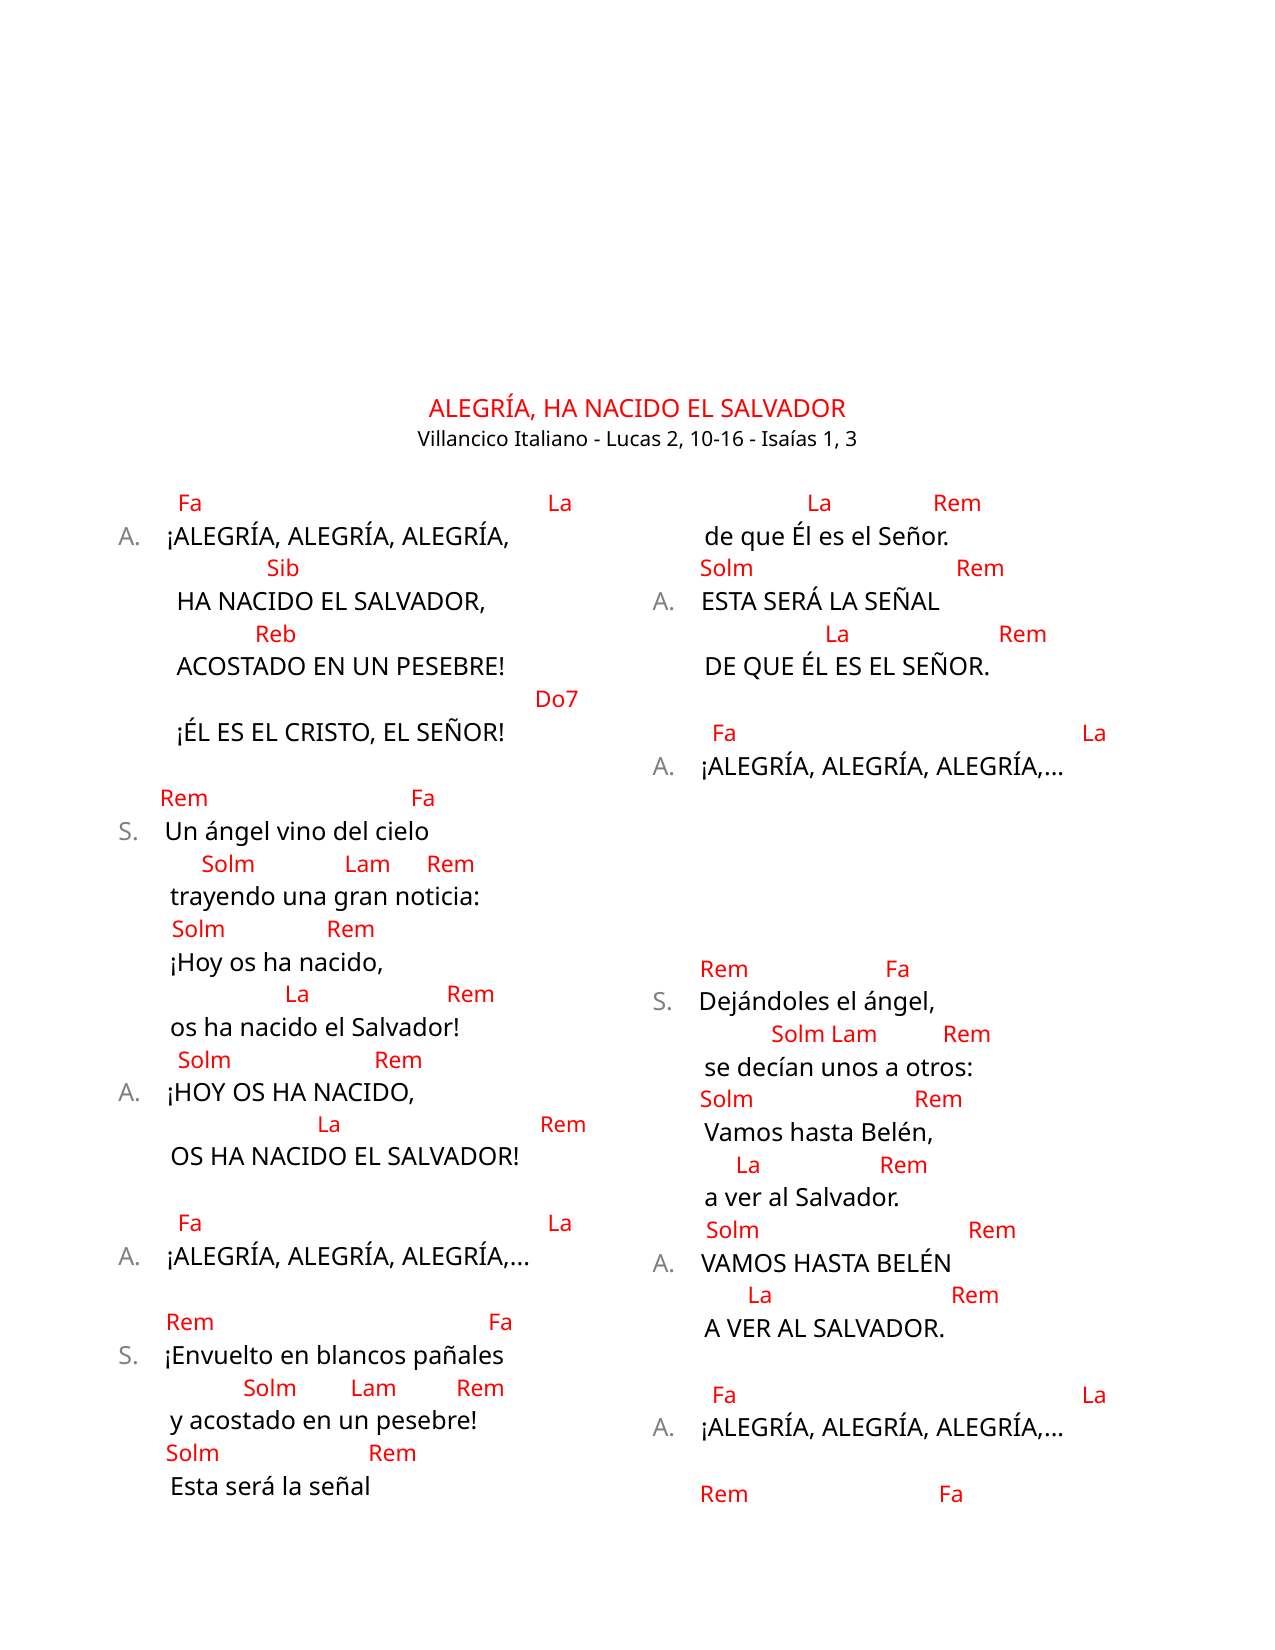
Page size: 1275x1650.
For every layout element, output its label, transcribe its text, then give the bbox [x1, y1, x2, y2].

text Solm Rem [118, 1437, 623, 1468]
text Esta será la señal [118, 1468, 623, 1502]
text A. ¡ALEGRÍA, ALEGRÍA, ALEGRÍA,... [652, 1410, 1157, 1444]
text S. Un ángel vino del cielo [118, 814, 623, 848]
text Sib [118, 552, 623, 584]
text Rem Fa [118, 782, 623, 814]
text A. ESTA SERÁ LA SEÑAL [652, 584, 1157, 618]
text La Rem [652, 1149, 1157, 1180]
text Reb [118, 618, 623, 649]
text ¡Hoy os ha nacido, [118, 944, 623, 978]
text trayendo una gran noticia: [118, 879, 623, 913]
text Solm Lam Rem [118, 848, 623, 879]
text La Rem [118, 978, 623, 1009]
text Do7 [118, 683, 623, 714]
text Solm Rem [652, 1083, 1157, 1114]
text Rem Fa [652, 1478, 1157, 1509]
text La Rem [118, 1109, 623, 1139]
text os ha nacido el Salvador! [118, 1009, 623, 1044]
text Fa La [652, 1379, 1157, 1410]
text Solm Lam Rem [652, 1018, 1157, 1049]
text S. Dejándoles el ángel, [652, 984, 1157, 1018]
text Solm Rem [118, 1044, 623, 1075]
text Solm Lam Rem [118, 1372, 623, 1403]
text A. ¡ALEGRÍA, ALEGRÍA, ALEGRÍA, [118, 518, 623, 552]
text ALEGRÍA, HA NACIDO EL SALVADOR [118, 391, 1157, 424]
text a ver al Salvador. [652, 1180, 1157, 1214]
text A. ¡ALEGRÍA, ALEGRÍA, ALEGRÍA,... [118, 1238, 623, 1272]
text villancico Italiano - Lucas 2, 10-16 - Isaías 1, 3 [118, 424, 1157, 453]
text ¡ÉL ES EL CRISTO, EL SEÑOR! [118, 714, 623, 748]
text La Rem [652, 1279, 1157, 1311]
text ACOSTADO EN UN PESEBRE! [118, 649, 623, 683]
text OS HA NACIDO EL SALVADOR! [118, 1139, 623, 1173]
text y acostado en un pesebre! [118, 1403, 623, 1437]
text Solm Rem [652, 552, 1157, 584]
text La Rem [652, 487, 1157, 518]
text de que Él es el Señor. [652, 518, 1157, 552]
text La Rem [652, 618, 1157, 649]
text Vamos hasta Belén, [652, 1114, 1157, 1149]
text A VER AL SALVADOR. [652, 1311, 1157, 1344]
text Solm Rem [118, 913, 623, 944]
text S. ¡Envuelto en blancos pañales [118, 1337, 623, 1372]
text A. VAMOS HASTA BELÉN [652, 1245, 1157, 1279]
text Rem Fa [118, 1306, 623, 1337]
text Fa La [118, 1207, 623, 1238]
text A. ¡HOY OS HA NACIDO, [118, 1075, 623, 1109]
text Rem Fa [652, 953, 1157, 984]
text Fa La [652, 717, 1157, 748]
text DE QUE ÉL ES EL SEÑOR. [652, 649, 1157, 683]
text HA NACIDO EL SALVADOR, [118, 584, 623, 618]
text Fa La [118, 487, 623, 518]
text A. ¡ALEGRÍA, ALEGRÍA, ALEGRÍA,... [652, 748, 1157, 782]
text se decían unos a otros: [652, 1049, 1157, 1083]
text Solm Rem [652, 1214, 1157, 1245]
